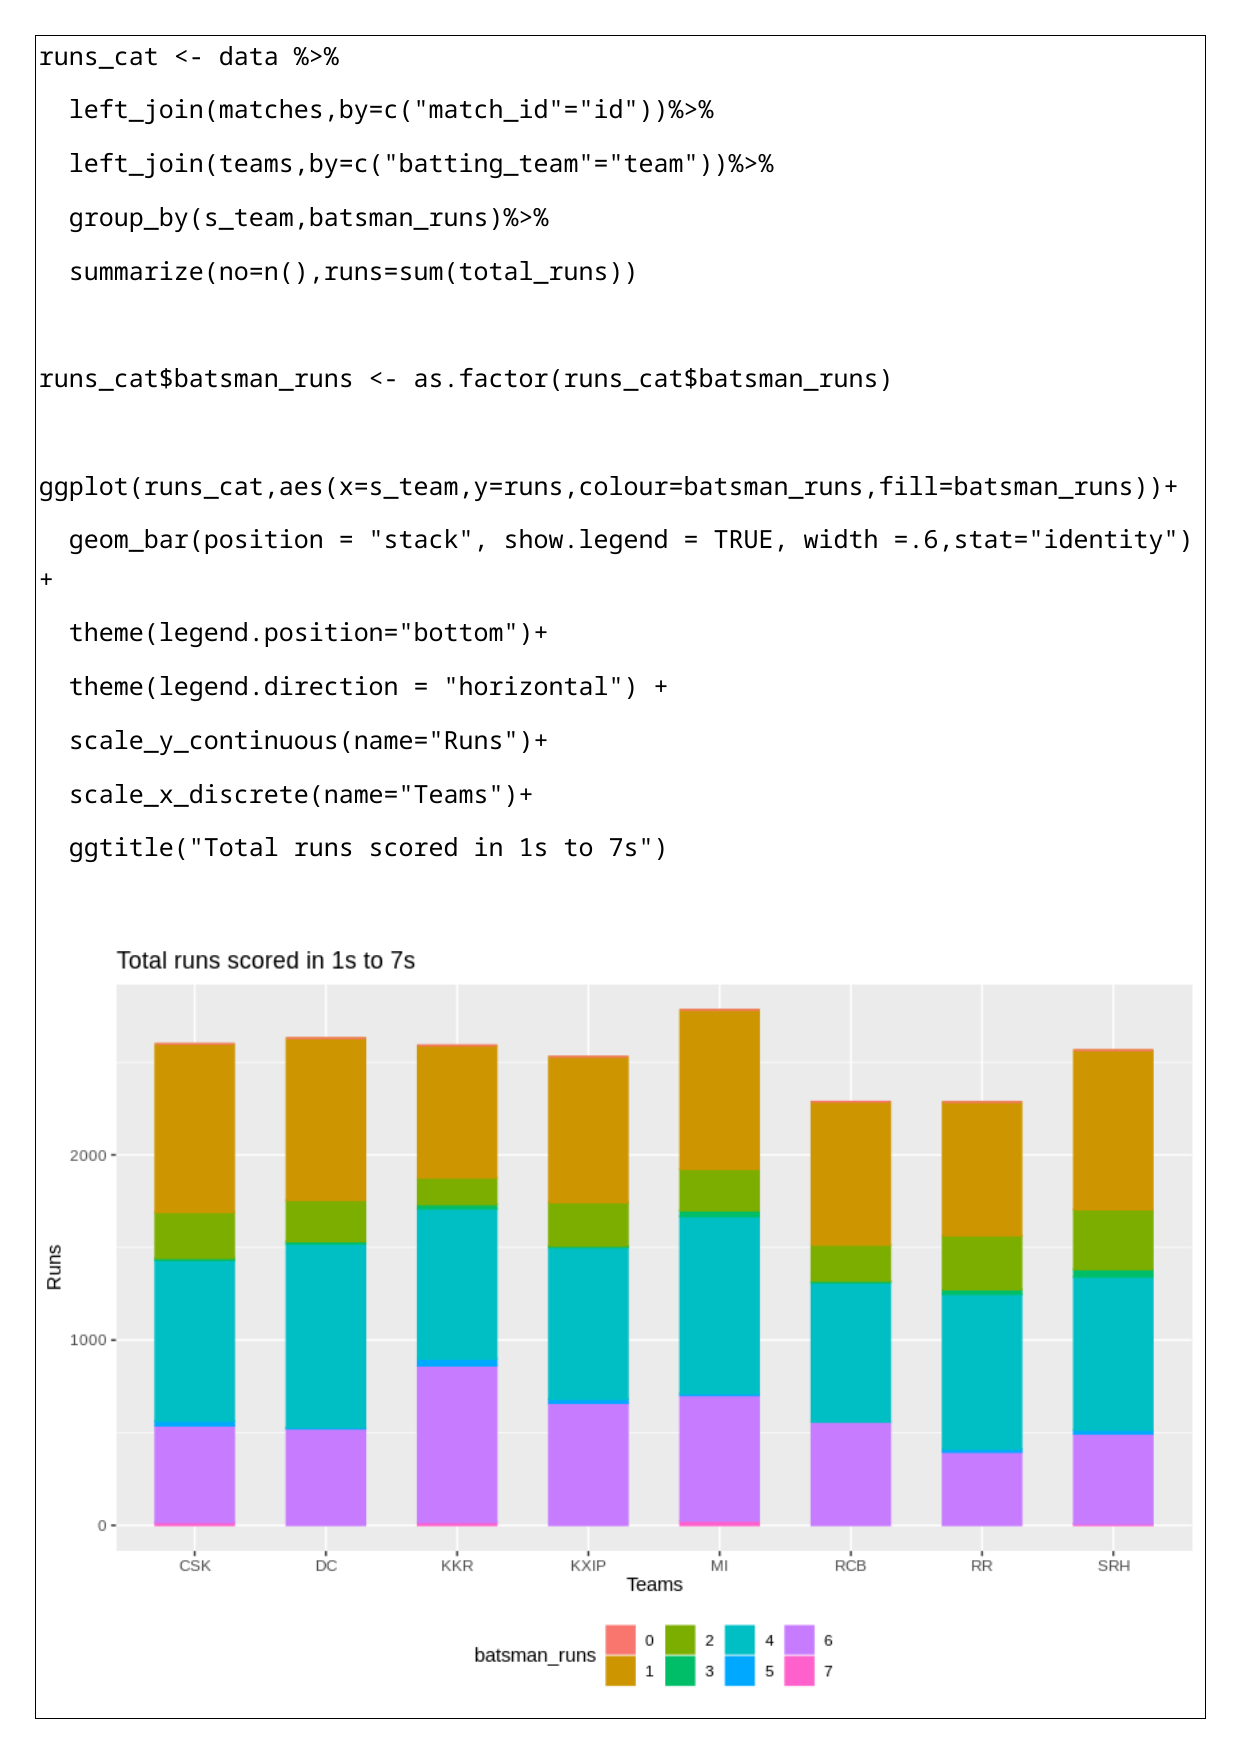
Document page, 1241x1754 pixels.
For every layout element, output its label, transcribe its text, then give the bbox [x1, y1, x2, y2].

text group_by(s_team,batsman_runs)%>% [38, 200, 1202, 234]
text summarize(no=n(),runs=sum(total_runs)) [38, 253, 1202, 287]
text ggtitle("Total runs scored in 1s to 7s") [38, 830, 1202, 864]
text runs_cat <- data %>% [38, 38, 1202, 72]
text runs_cat$batsman_runs <- as.factor(runs_cat$batsman_runs) [38, 361, 1202, 395]
text left_join(matches,by=c("match_id"="id"))%>% [38, 92, 1202, 126]
text left_join(teams,by=c("batting_team"="team"))%>% [38, 146, 1202, 180]
text scale_y_continuous(name="Runs")+ [38, 723, 1202, 757]
text scale_x_discrete(name="Teams")+ [38, 776, 1202, 810]
text geom_bar(position = "stack", show.legend = TRUE, width =.6,stat="identity")+ [38, 522, 1202, 595]
picture [38, 942, 1202, 1706]
text theme(legend.position="bottom")+ [38, 615, 1202, 649]
text ggplot(runs_cat,aes(x=s_team,y=runs,colour=batsman_runs,fill=batsman_runs))+ [38, 468, 1202, 502]
text theme(legend.direction = "horizontal") + [38, 669, 1202, 703]
